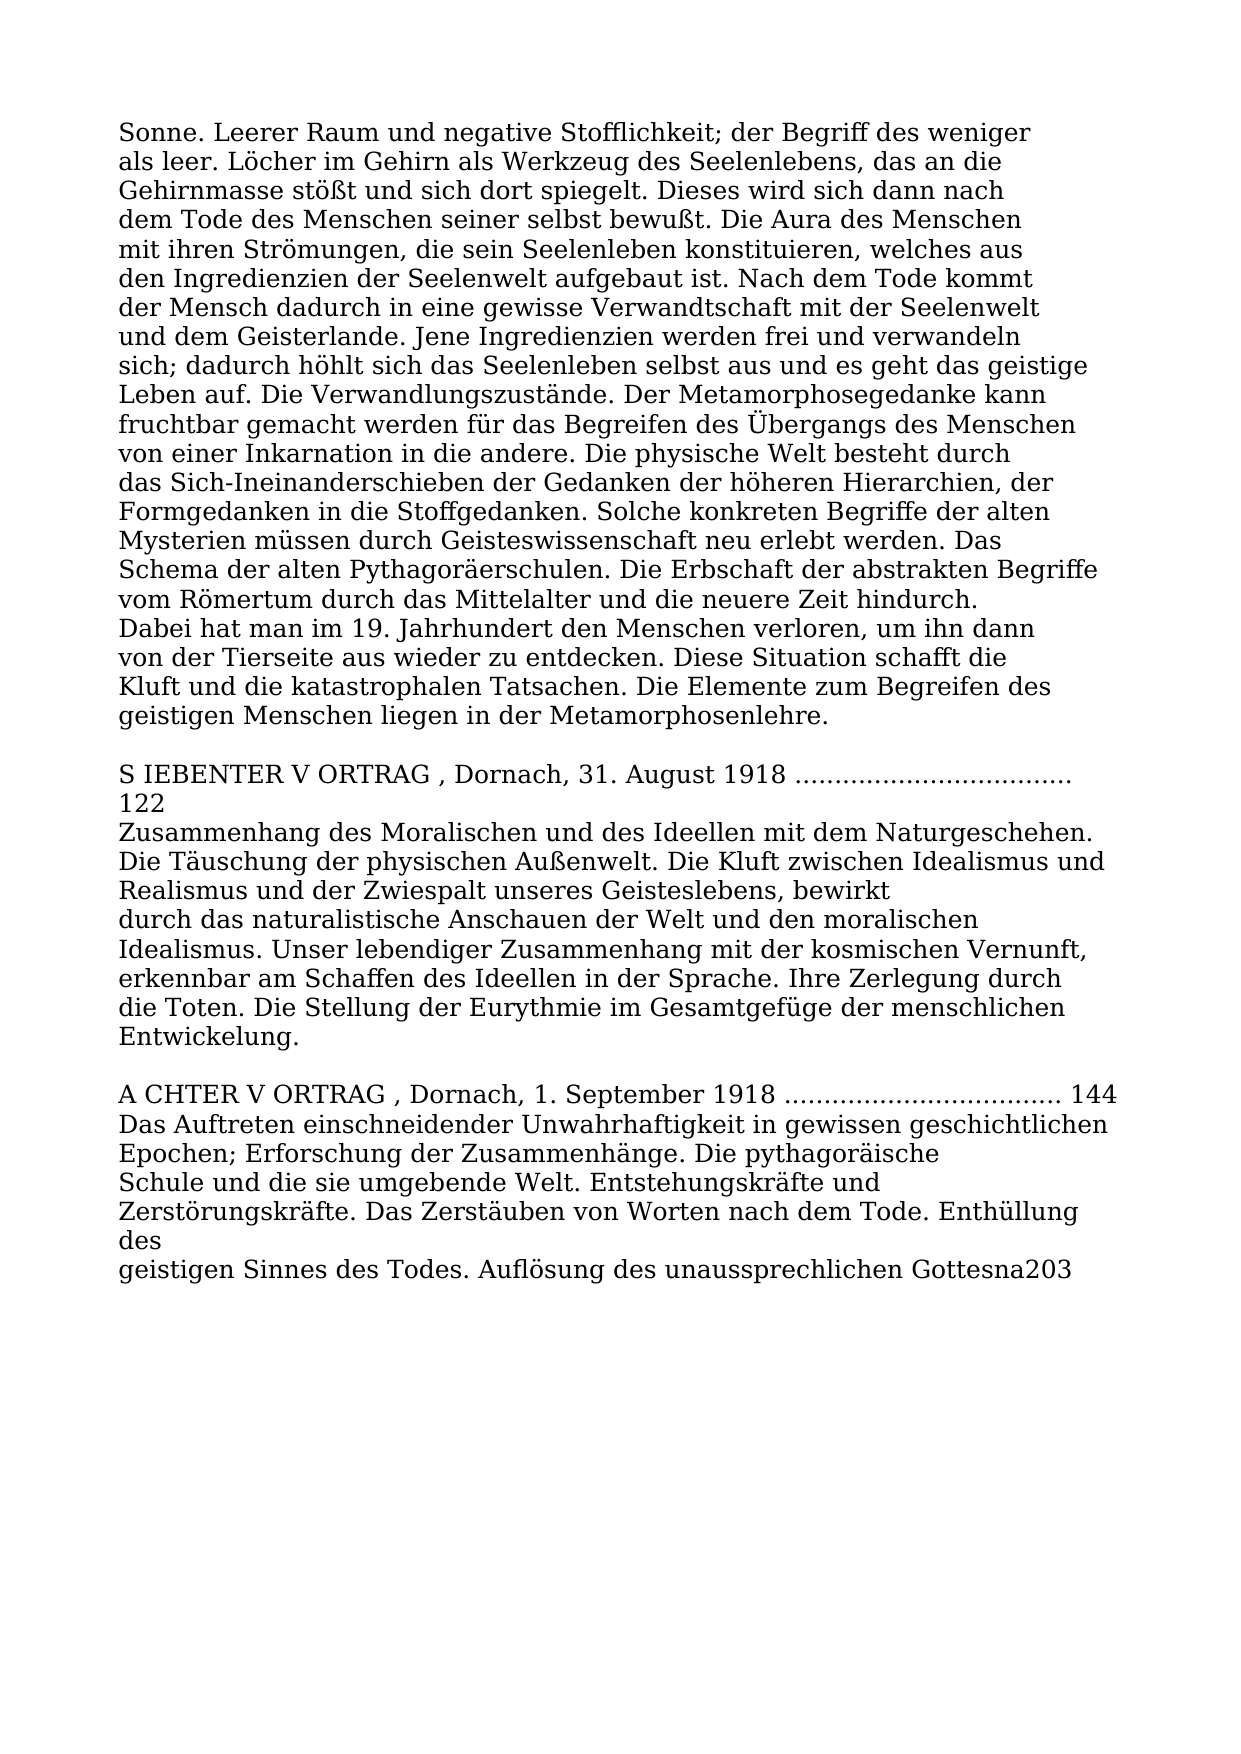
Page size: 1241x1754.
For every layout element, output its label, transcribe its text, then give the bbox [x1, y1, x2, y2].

text sich; dadurch höhlt sich das Seelenleben selbst aus und es geht das geistige [118, 351, 1122, 381]
text Schema der alten Pythagoräerschulen. Die Erbschaft der abstrakten Begriffe vom Römertum durch das Mittelalter und die neuere Zeit hindurch. [118, 556, 1122, 614]
text Schule und die sie umgebende Welt. Entstehungskräfte und Zerstörungskräfte. Das Zerstäuben von Worten nach dem Tode. Enthüllung des [118, 1168, 1122, 1256]
text Gehirnmasse stößt und sich dort spiegelt. Dieses wird sich dann nach [118, 176, 1122, 206]
text durch das naturalistische Anschauen der Welt und den moralischen Idealismus. Unser lebendiger Zusammenhang mit der kosmischen Vernunft, [118, 906, 1122, 964]
text S IEBENTER V ORTRAG , Dornach, 31. August 1918 ................................... 122 [118, 760, 1122, 818]
text A CHTER V ORTRAG , Dornach, 1. September 1918 ................................... 144 [118, 1081, 1122, 1110]
text Das Auftreten einschneidender Unwahrhaftigkeit in gewissen geschichtlichen Epochen; Erforschung der Zusammenhänge. Die pythagoräische [118, 1110, 1122, 1168]
text Kluft und die katastrophalen Tatsachen. Die Elemente zum Begreifen des [118, 672, 1122, 701]
text und dem Geisterlande. Jene Ingredienzien werden frei und verwandeln [118, 322, 1122, 351]
text Zusammenhang des Moralischen und des Ideellen mit dem Naturgeschehen. Die Täuschung der physischen Außenwelt. Die Kluft zwischen Idealismus und Realismus und der Zwiespalt unseres Geisteslebens, bewirkt [118, 818, 1122, 906]
text fruchtbar gemacht werden für das Begreifen des Übergangs des Menschen [118, 410, 1122, 439]
text das Sich-Ineinanderschieben der Gedanken der höheren Hierarchien, der [118, 468, 1122, 497]
text Sonne. Leerer Raum und negative Stofflichkeit; der Begriff des weniger [118, 118, 1122, 147]
text geistigen Menschen liegen in der Metamorphosenlehre. [118, 701, 1122, 731]
text von der Tierseite aus wieder zu entdecken. Diese Situation schafft die [118, 643, 1122, 672]
text Mysterien müssen durch Geisteswissenschaft neu erlebt werden. Das [118, 526, 1122, 556]
text der Mensch dadurch in eine gewisse Verwandtschaft mit der Seelenwelt [118, 293, 1122, 322]
text Leben auf. Die Verwandlungszustände. Der Metamorphosegedanke kann [118, 381, 1122, 410]
text als leer. Löcher im Gehirn als Werkzeug des Seelenlebens, das an die [118, 147, 1122, 176]
text Formgedanken in die Stoffgedanken. Solche konkreten Begriffe der alten [118, 497, 1122, 526]
text dem Tode des Menschen seiner selbst bewußt. Die Aura des Menschen [118, 206, 1122, 235]
text die Toten. Die Stellung der Eurythmie im Gesamtgefüge der menschlichen [118, 993, 1122, 1022]
text erkennbar am Schaffen des Ideellen in der Sprache. Ihre Zerlegung durch [118, 964, 1122, 993]
text von einer Inkarnation in die andere. Die physische Welt besteht durch [118, 439, 1122, 468]
text Dabei hat man im 19. Jahrhundert den Menschen verloren, um ihn dann [118, 614, 1122, 643]
text mit ihren Strömungen, die sein Seelenleben konstituieren, welches aus [118, 235, 1122, 264]
text geistigen Sinnes des Todes. Auflösung des unaussprechlichen Gottesna203 [118, 1256, 1122, 1285]
text Entwickelung. [118, 1022, 1122, 1051]
text den Ingredienzien der Seelenwelt aufgebaut ist. Nach dem Tode kommt [118, 264, 1122, 293]
